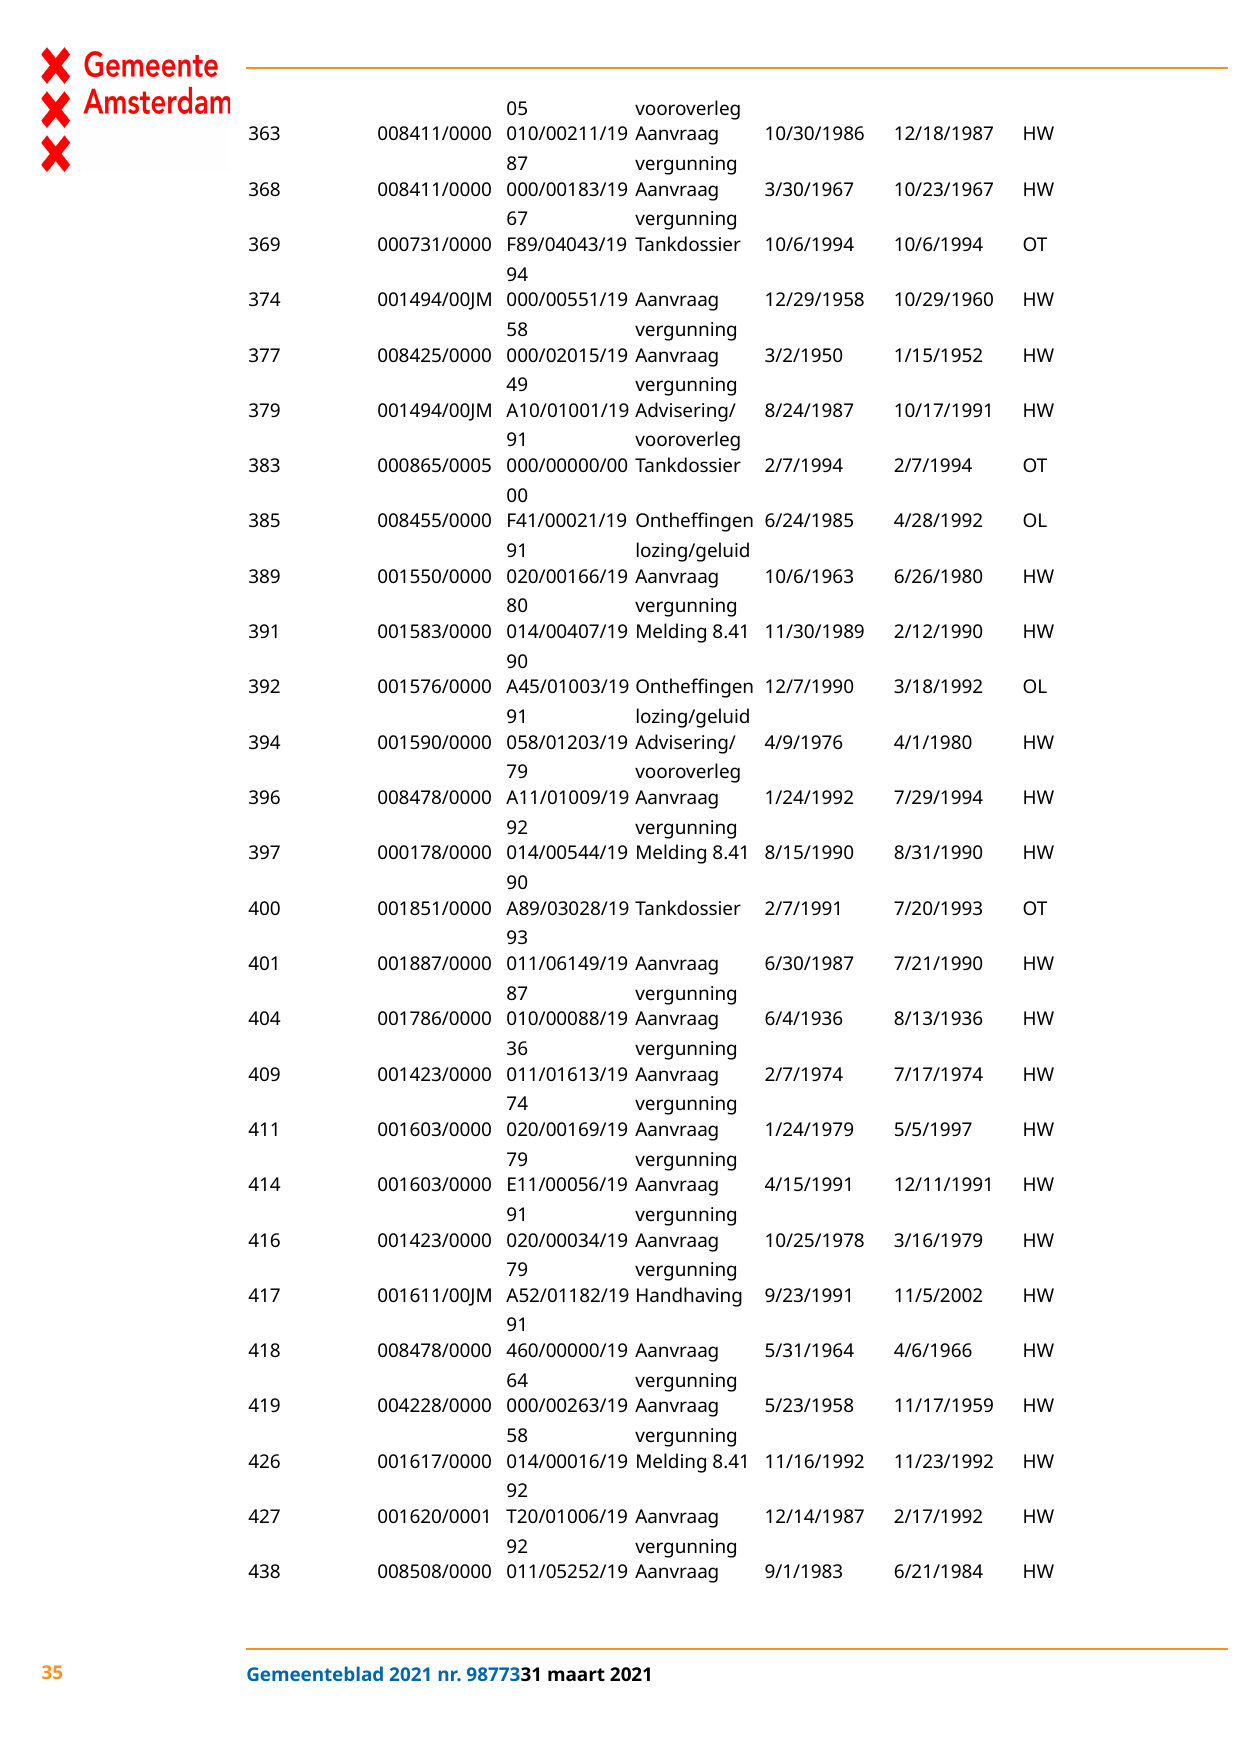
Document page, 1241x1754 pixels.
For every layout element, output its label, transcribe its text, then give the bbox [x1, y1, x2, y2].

table_cell 10/29/1960 [894, 286, 1022, 342]
table_cell Aanvraag vergunning [635, 1061, 764, 1116]
table_cell HW [1023, 397, 1152, 452]
table_cell Tankdossier [635, 231, 764, 286]
table_cell 460/00000/1964 [506, 1338, 635, 1393]
table_cell 12/11/1991 [894, 1171, 1022, 1227]
table_cell 9/23/1991 [764, 1282, 893, 1337]
table_cell 7/29/1994 [894, 784, 1022, 839]
table_cell HW [1023, 1227, 1152, 1282]
table_cell Aanvraag vergunning [635, 176, 764, 231]
picture [41, 47, 231, 172]
table_cell 001590/0000 [377, 729, 506, 784]
table_cell 011/01613/1974 [506, 1061, 635, 1116]
table_cell 397 [248, 840, 377, 895]
table_cell 8/24/1987 [764, 397, 893, 452]
table_cell 385 [248, 508, 377, 563]
table_cell 11/16/1992 [764, 1448, 893, 1503]
table_cell 11/17/1959 [894, 1393, 1022, 1448]
table_cell 000865/0005 [377, 453, 506, 508]
table_cell 000/02015/1949 [506, 342, 635, 397]
table_cell 374 [248, 286, 377, 342]
table_cell 392 [248, 674, 377, 729]
table_cell 12/7/1990 [764, 674, 893, 729]
table_cell HW [1023, 342, 1152, 397]
table_cell 401 [248, 950, 377, 1006]
table_cell Ontheffingen lozing/geluid [635, 508, 764, 563]
table_cell E11/00056/1991 [506, 1171, 635, 1227]
table_cell Tankdossier [635, 895, 764, 950]
table_cell 05 [506, 95, 635, 121]
table_cell 11/23/1992 [894, 1448, 1022, 1503]
table_cell Handhaving [635, 1282, 764, 1337]
table_cell 010/00211/1987 [506, 121, 635, 176]
table_cell 394 [248, 729, 377, 784]
table_cell 7/20/1993 [894, 895, 1022, 950]
table_cell OT [1023, 231, 1152, 286]
table_cell 418 [248, 1338, 377, 1393]
table_cell 414 [248, 1171, 377, 1227]
table_cell 10/6/1994 [894, 231, 1022, 286]
table_cell 001786/0000 [377, 1006, 506, 1061]
table_cell Aanvraag vergunning [635, 950, 764, 1006]
table_cell 001423/0000 [377, 1061, 506, 1116]
table_cell 2/7/1994 [894, 453, 1022, 508]
table_cell 001494/00JM [377, 397, 506, 452]
table_cell Melding 8.41 [635, 1448, 764, 1503]
table_cell 000731/0000 [377, 231, 506, 286]
table_cell 008425/0000 [377, 342, 506, 397]
table_cell 3/2/1950 [764, 342, 893, 397]
table_cell Melding 8.41 [635, 840, 764, 895]
table_cell 008411/0000 [377, 176, 506, 231]
table_cell A89/03028/1993 [506, 895, 635, 950]
table_cell OL [1023, 674, 1152, 729]
table_cell 000/00000/0000 [506, 453, 635, 508]
table_cell 4/9/1976 [764, 729, 893, 784]
table_cell Melding 8.41 [635, 618, 764, 674]
table_cell 000/00551/1958 [506, 286, 635, 342]
table_cell 001423/0000 [377, 1227, 506, 1282]
table_cell 6/30/1987 [764, 950, 893, 1006]
table_cell HW [1023, 176, 1152, 231]
table_cell 008478/0000 [377, 1338, 506, 1393]
table_cell 6/21/1984 [894, 1559, 1022, 1584]
table_cell 008478/0000 [377, 784, 506, 839]
table_cell Aanvraag vergunning [635, 342, 764, 397]
table_cell 8/31/1990 [894, 840, 1022, 895]
table_cell 001583/0000 [377, 618, 506, 674]
table_cell 004228/0000 [377, 1393, 506, 1448]
table_cell 400 [248, 895, 377, 950]
table_cell 1/24/1979 [764, 1116, 893, 1171]
table_cell 000178/0000 [377, 840, 506, 895]
table_cell 011/06149/1987 [506, 950, 635, 1006]
table_cell 5/31/1964 [764, 1338, 893, 1393]
table_cell 001576/0000 [377, 674, 506, 729]
table_cell F89/04043/1994 [506, 231, 635, 286]
table_cell HW [1023, 1006, 1152, 1061]
table_cell 369 [248, 231, 377, 286]
table_cell 10/25/1978 [764, 1227, 893, 1282]
table_cell A45/01003/1991 [506, 674, 635, 729]
table_cell 014/00016/1992 [506, 1448, 635, 1503]
table_cell Aanvraag vergunning [635, 1338, 764, 1393]
table_cell HW [1023, 121, 1152, 176]
table_cell 426 [248, 1448, 377, 1503]
table_cell 001603/0000 [377, 1116, 506, 1171]
table_cell HW [1023, 1116, 1152, 1171]
table_cell 3/18/1992 [894, 674, 1022, 729]
table_cell 419 [248, 1393, 377, 1448]
table_cell 6/24/1985 [764, 508, 893, 563]
table_cell 409 [248, 1061, 377, 1116]
table_cell 363 [248, 121, 377, 176]
table_cell HW [1023, 950, 1152, 1006]
table_cell 008508/0000 [377, 1559, 506, 1584]
table_cell 416 [248, 1227, 377, 1282]
table_cell 3/16/1979 [894, 1227, 1022, 1282]
table_cell Tankdossier [635, 453, 764, 508]
table_cell 3/30/1967 [764, 176, 893, 231]
table_cell 020/00169/1979 [506, 1116, 635, 1171]
table_cell 10/23/1967 [894, 176, 1022, 231]
table_cell [248, 95, 377, 121]
table_cell HW [1023, 840, 1152, 895]
table_cell 001550/0000 [377, 563, 506, 618]
table_cell HW [1023, 1282, 1152, 1337]
table_cell 12/14/1987 [764, 1503, 893, 1559]
table_cell A52/01182/1991 [506, 1282, 635, 1337]
table_cell OT [1023, 895, 1152, 950]
table_cell 411 [248, 1116, 377, 1171]
table_cell 058/01203/1979 [506, 729, 635, 784]
table_cell 001851/0000 [377, 895, 506, 950]
table_cell Aanvraag vergunning [635, 784, 764, 839]
table_cell 010/00088/1936 [506, 1006, 635, 1061]
table_cell Aanvraag vergunning [635, 286, 764, 342]
table_cell Aanvraag [635, 1559, 764, 1584]
table_cell 001620/0001 [377, 1503, 506, 1559]
table_cell 001887/0000 [377, 950, 506, 1006]
table_cell 12/18/1987 [894, 121, 1022, 176]
table_cell [1023, 95, 1152, 121]
table_cell Aanvraag vergunning [635, 563, 764, 618]
table_cell HW [1023, 286, 1152, 342]
table_cell HW [1023, 1393, 1152, 1448]
table_cell 008455/0000 [377, 508, 506, 563]
table_cell 6/4/1936 [764, 1006, 893, 1061]
table_cell 1/24/1992 [764, 784, 893, 839]
table_cell 014/00407/1990 [506, 618, 635, 674]
table_cell 001603/0000 [377, 1171, 506, 1227]
table_cell Ontheffingen lozing/geluid [635, 674, 764, 729]
table_cell HW [1023, 1448, 1152, 1503]
table_cell 2/7/1994 [764, 453, 893, 508]
table_cell 2/7/1974 [764, 1061, 893, 1116]
table_cell 020/00034/1979 [506, 1227, 635, 1282]
table_cell F41/00021/1991 [506, 508, 635, 563]
table_cell 368 [248, 176, 377, 231]
table_cell 5/23/1958 [764, 1393, 893, 1448]
table_cell 4/28/1992 [894, 508, 1022, 563]
table_cell Aanvraag vergunning [635, 121, 764, 176]
table_cell 379 [248, 397, 377, 452]
table_cell A10/01001/1991 [506, 397, 635, 452]
table_cell 008411/0000 [377, 121, 506, 176]
table_cell HW [1023, 1559, 1152, 1584]
table_cell [894, 95, 1022, 121]
table_cell 12/29/1958 [764, 286, 893, 342]
table_cell Advisering/vooroverleg [635, 729, 764, 784]
table_cell Aanvraag vergunning [635, 1393, 764, 1448]
table_cell 001617/0000 [377, 1448, 506, 1503]
table_cell 6/26/1980 [894, 563, 1022, 618]
table_cell 001494/00JM [377, 286, 506, 342]
table_cell 4/15/1991 [764, 1171, 893, 1227]
table_cell 1/15/1952 [894, 342, 1022, 397]
table_cell Aanvraag vergunning [635, 1227, 764, 1282]
table_cell [377, 95, 506, 121]
table_cell 438 [248, 1559, 377, 1584]
table_cell HW [1023, 618, 1152, 674]
table_cell Advisering/vooroverleg [635, 397, 764, 452]
table_cell 4/6/1966 [894, 1338, 1022, 1393]
table_cell HW [1023, 1171, 1152, 1227]
table_cell Aanvraag vergunning [635, 1116, 764, 1171]
table_cell HW [1023, 563, 1152, 618]
table_cell 011/05252/19 [506, 1559, 635, 1584]
table_cell 404 [248, 1006, 377, 1061]
table_cell vooroverleg [635, 95, 764, 121]
table_cell 7/21/1990 [894, 950, 1022, 1006]
table_cell Aanvraag vergunning [635, 1006, 764, 1061]
table_cell 2/7/1991 [764, 895, 893, 950]
table_cell 11/5/2002 [894, 1282, 1022, 1337]
table_cell T20/01006/1992 [506, 1503, 635, 1559]
table_cell 8/15/1990 [764, 840, 893, 895]
table_cell 000/00183/1967 [506, 176, 635, 231]
table_cell 2/17/1992 [894, 1503, 1022, 1559]
table_cell HW [1023, 1338, 1152, 1393]
table_cell 001611/00JM [377, 1282, 506, 1337]
table_cell Aanvraag vergunning [635, 1171, 764, 1227]
table_cell 391 [248, 618, 377, 674]
table_cell HW [1023, 729, 1152, 784]
table_cell A11/01009/1992 [506, 784, 635, 839]
table_cell 4/1/1980 [894, 729, 1022, 784]
table_cell 11/30/1989 [764, 618, 893, 674]
table_cell 389 [248, 563, 377, 618]
table_cell [764, 95, 893, 121]
table_cell 10/6/1994 [764, 231, 893, 286]
table_cell 020/00166/1980 [506, 563, 635, 618]
table_cell HW [1023, 1061, 1152, 1116]
table_cell 10/6/1963 [764, 563, 893, 618]
table_cell 10/30/1986 [764, 121, 893, 176]
table_cell 7/17/1974 [894, 1061, 1022, 1116]
table_cell 000/00263/1958 [506, 1393, 635, 1448]
table_cell 2/12/1990 [894, 618, 1022, 674]
table_cell Aanvraag vergunning [635, 1503, 764, 1559]
table_cell 396 [248, 784, 377, 839]
table_cell OT [1023, 453, 1152, 508]
table_cell 377 [248, 342, 377, 397]
table_cell HW [1023, 1503, 1152, 1559]
table_cell HW [1023, 784, 1152, 839]
table_cell 10/17/1991 [894, 397, 1022, 452]
table_cell 8/13/1936 [894, 1006, 1022, 1061]
table_cell 5/5/1997 [894, 1116, 1022, 1171]
table_cell 014/00544/1990 [506, 840, 635, 895]
table_cell OL [1023, 508, 1152, 563]
table_cell 9/1/1983 [764, 1559, 893, 1584]
table_cell 417 [248, 1282, 377, 1337]
table_cell 383 [248, 453, 377, 508]
table_cell 427 [248, 1503, 377, 1559]
